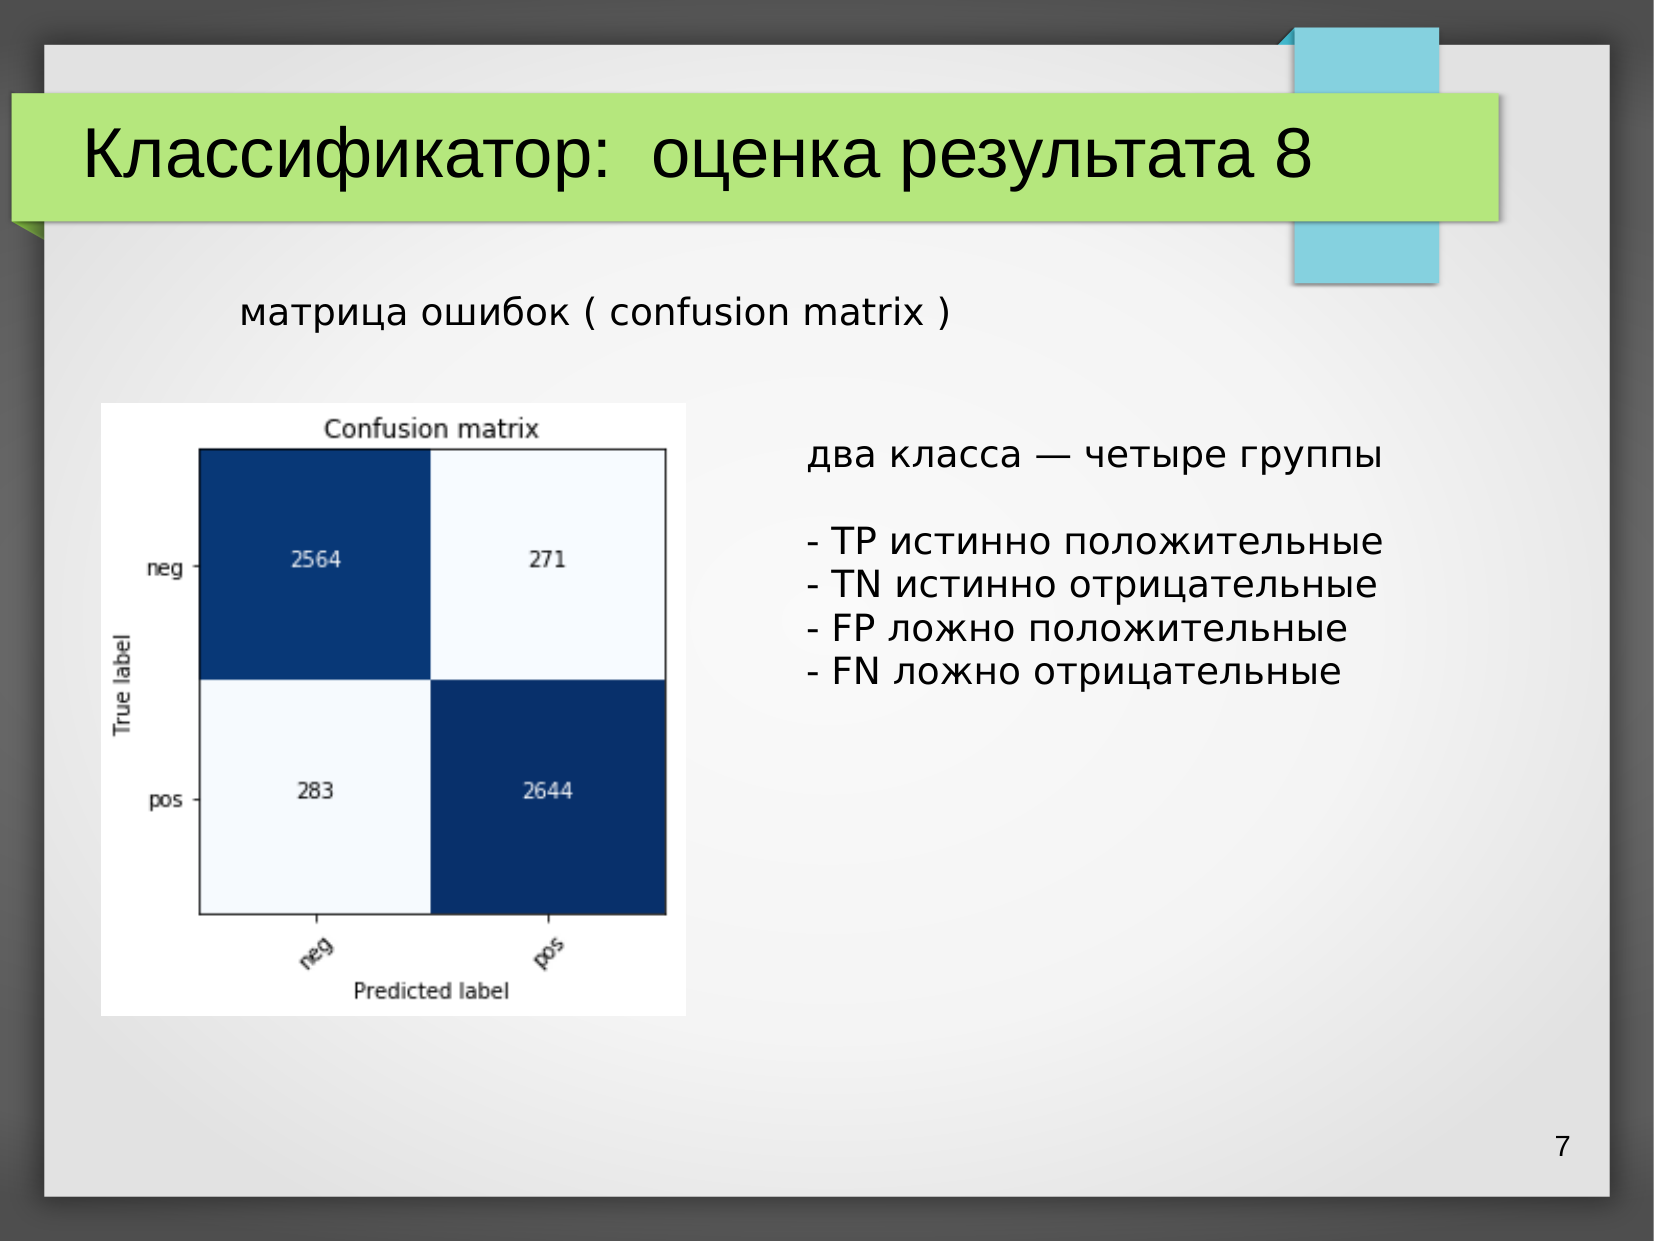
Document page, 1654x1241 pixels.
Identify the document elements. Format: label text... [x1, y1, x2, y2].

title Классификатор: оценка результата 8 [82, 49, 1571, 257]
text_box матрица ошибок ( confusion matrix ) [224, 283, 969, 342]
text_box два класса — четыре группы - TP истинно положительные - TN истинно отрицательные - FP ложно положительные - FN ложно отрицательные [791, 425, 1501, 922]
picture [0, 0, 1654, 1241]
